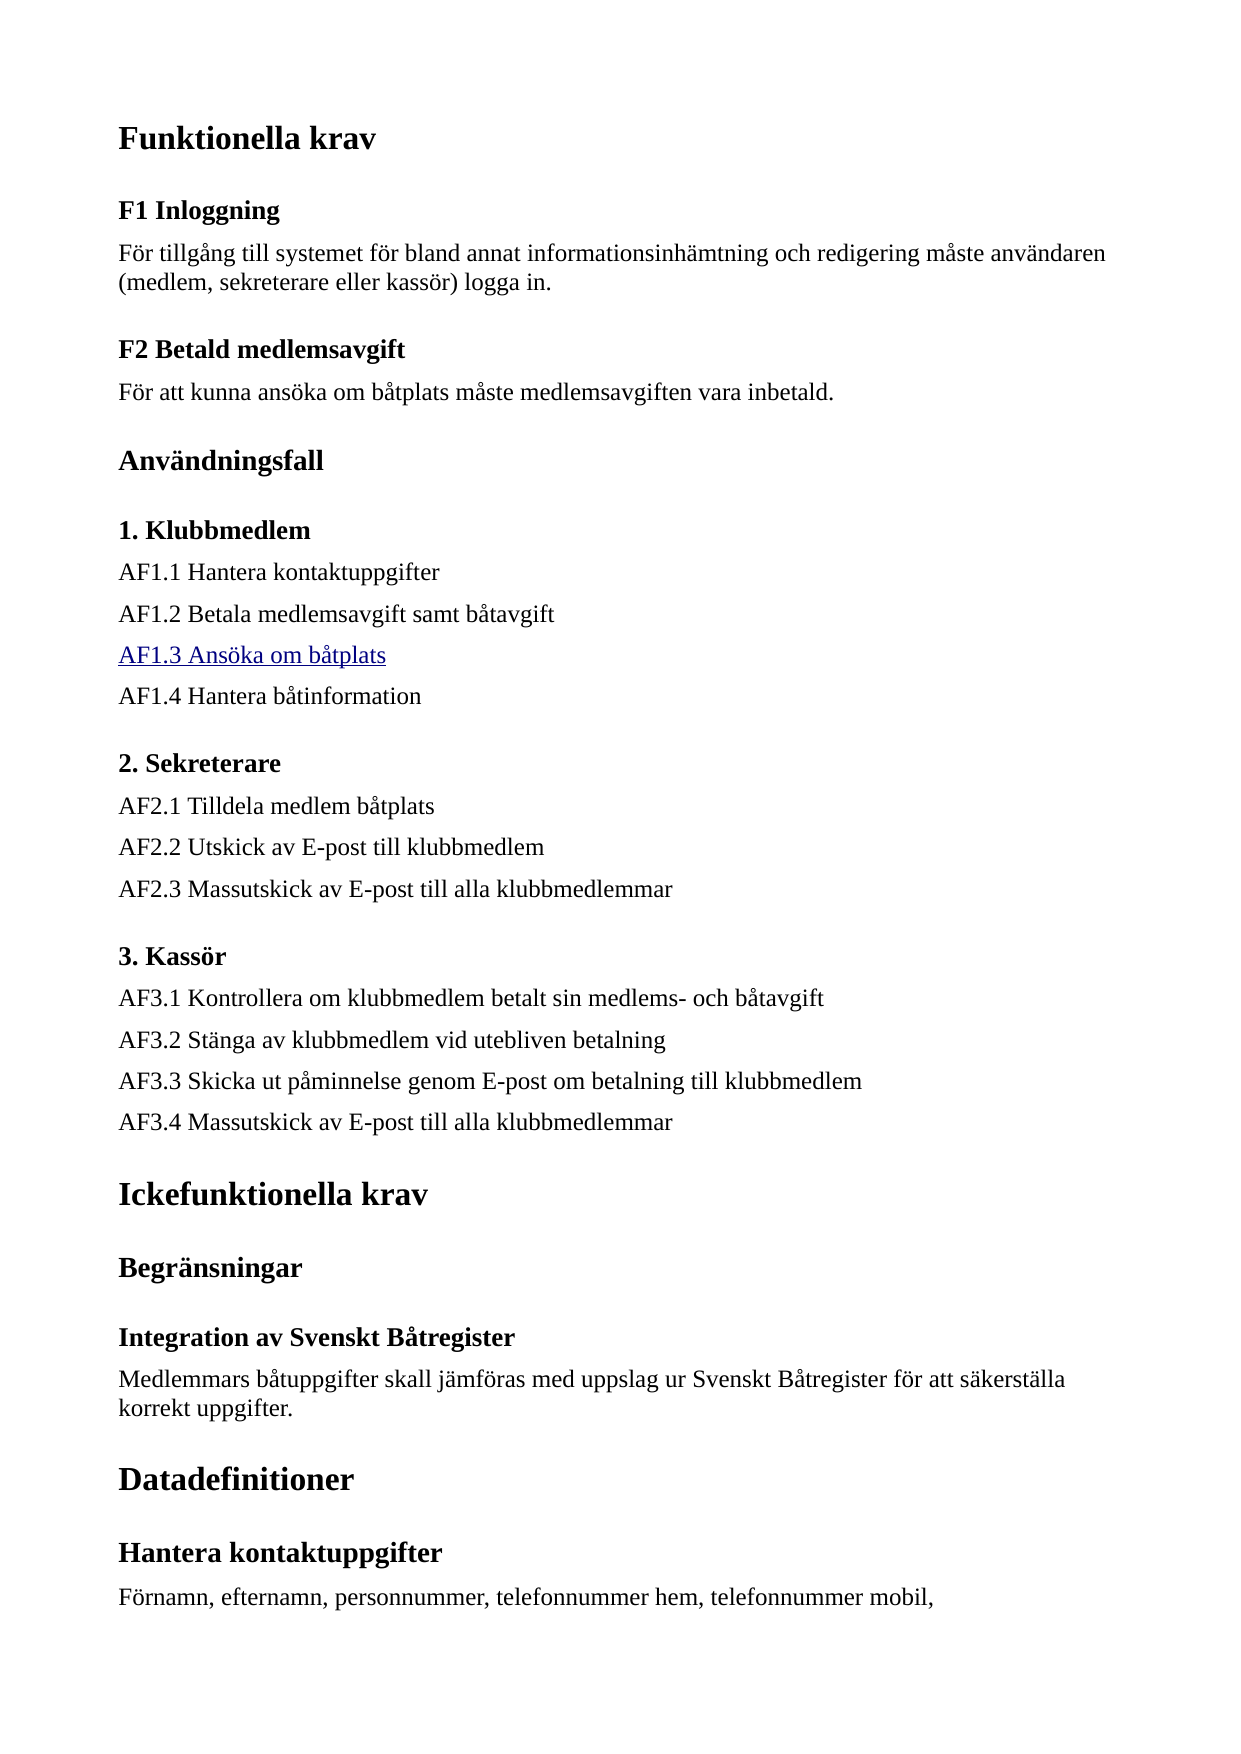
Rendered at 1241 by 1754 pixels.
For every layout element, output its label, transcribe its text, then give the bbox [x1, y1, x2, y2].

text För tillgång till systemet för bland annat informationsinhämtning och redigering måste användaren (medlem, sekreterare eller kassör) logga in. [118, 238, 1122, 295]
text AF3.2 Stänga av klubbmedlem vid utebliven betalning [118, 1025, 1122, 1053]
subtitle Datadefinitioner [118, 1459, 1122, 1498]
subtitle Användningsfall [118, 443, 1122, 476]
subtitle Integration av Svenskt Båtregister [118, 1321, 1122, 1352]
text Medlemmars båtuppgifter skall jämföras med uppslag ur Svenskt Båtregister för att säkerställa korrekt uppgifter. [118, 1364, 1122, 1422]
subtitle Ickefunktionella krav [118, 1173, 1122, 1212]
subtitle Hantera kontaktuppgifter [118, 1536, 1122, 1569]
subtitle F1 Inloggning [118, 194, 1122, 225]
text Förnamn, efternamn, personnummer, telefonnummer hem, telefonnummer mobil, [118, 1582, 1122, 1610]
subtitle Begränsningar [118, 1250, 1122, 1283]
text AF1.4 Hantera båtinformation [118, 681, 1122, 710]
text AF3.4 Massutskick av E-post till alla klubbmedlemmar [118, 1107, 1122, 1136]
text AF3.3 Skicka ut påminnelse genom E-post om betalning till klubbmedlem [118, 1066, 1122, 1095]
text AF1.1 Hantera kontaktuppgifter [118, 557, 1122, 586]
subtitle 2. Sekreterare [118, 747, 1122, 779]
text AF1.3 Ansöka om båtplats [118, 640, 1122, 669]
subtitle 3. Kassör [118, 940, 1122, 971]
text För att kunna ansöka om båtplats måste medlemsavgiften vara inbetald. [118, 377, 1122, 405]
text AF1.2 Betala medlemsavgift samt båtavgift [118, 599, 1122, 627]
text AF2.2 Utskick av E-post till klubbmedlem [118, 832, 1122, 861]
subtitle F2 Betald medlemsavgift [118, 333, 1122, 364]
subtitle Funktionella krav [118, 118, 1122, 157]
text AF2.3 Massutskick av E-post till alla klubbmedlemmar [118, 874, 1122, 902]
subtitle 1. Klubbmedlem [118, 514, 1122, 545]
text AF2.1 Tilldela medlem båtplats [118, 791, 1122, 820]
text AF3.1 Kontrollera om klubbmedlem betalt sin medlems- och båtavgift [118, 983, 1122, 1012]
